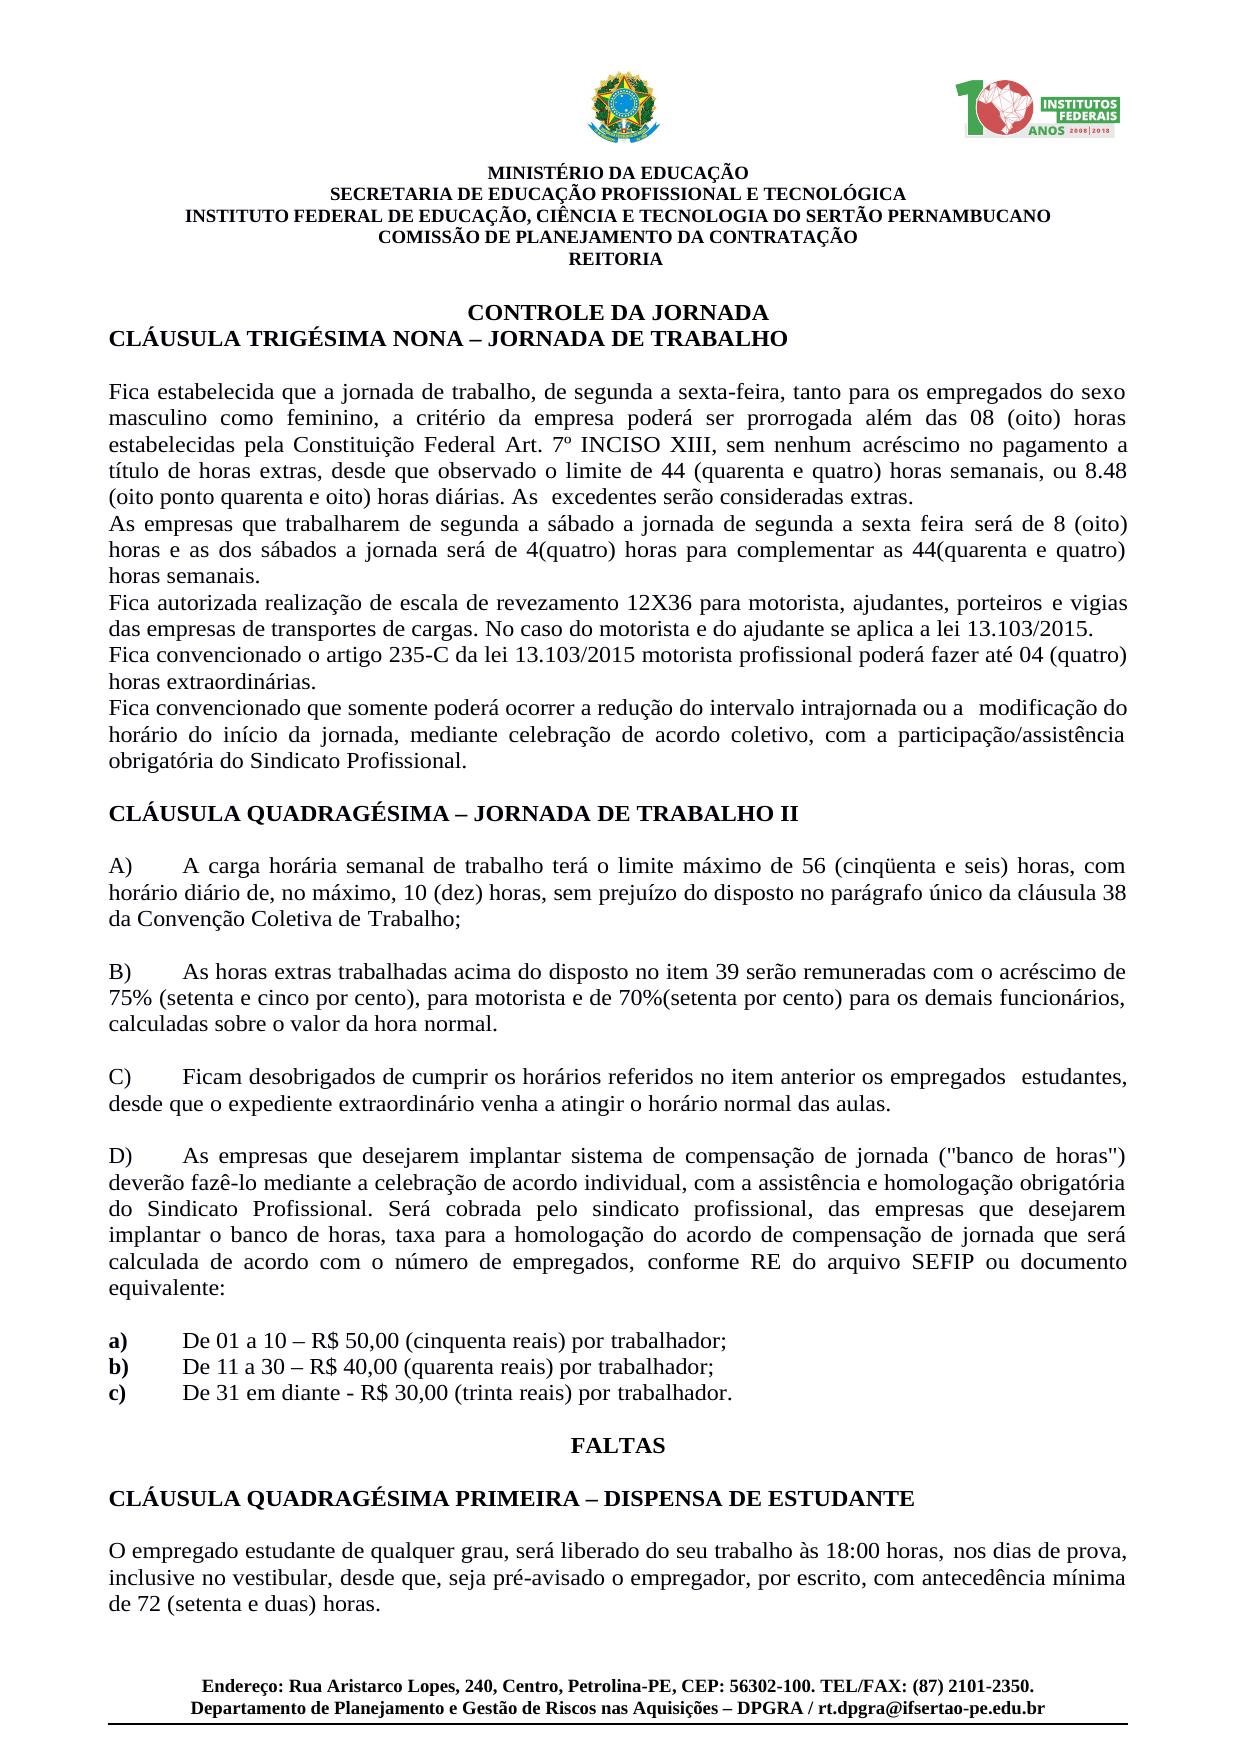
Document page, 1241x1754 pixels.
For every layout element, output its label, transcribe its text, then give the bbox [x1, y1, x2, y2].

list A carga horária semanal de trabalho terá o limite máximo de 56 (cinqüenta e seis) horas, com horário diário de, no máximo, 10 (dez) horas, sem prejuízo do disposto no parágrafo único da cláusula 38 da Convenção Coletiva de Trabalho; [108, 852, 1128, 931]
list De 31 em diante - R$ 30,00 (trinta reais) por trabalhador. [108, 1379, 1128, 1406]
text CLÁUSULA QUADRAGÉSIMA PRIMEIRA – DISPENSA DE ESTUDANTE [108, 1485, 1128, 1511]
list De 11 a 30 – R$ 40,00 (quarenta reais) por trabalhador; [108, 1353, 1128, 1379]
text Fica convencionado o artigo 235-C da lei 13.103/2015 motorista profissional poderá fazer até 04 (quatro) horas extraordinárias. [108, 642, 1128, 694]
text O empregado estudante de qualquer grau, será liberado do seu trabalho às 18:00 horas, nos dias de prova, inclusive no vestibular, desde que, seja pré-avisado o empregador, por escrito, com antecedência mínima de 72 (setenta e duas) horas. [108, 1538, 1128, 1617]
picture [955, 80, 1120, 138]
text Fica estabelecida que a jornada de trabalho, de segunda a sexta-feira, tanto para os empregados do sexo masculino como feminino, a critério da empresa poderá ser prorrogada além das 08 (oito) horas estabelecidas pela Constituição Federal Art. 7º INCISO XIII, sem nenhum acréscimo no pagamento a título de horas extras, desde que observado o limite de 44 (quarenta e quatro) horas semanais, ou 8.48 (oito ponto quarenta e oito) horas diárias. As excedentes serão consideradas extras. [108, 378, 1128, 510]
text Fica convencionado que somente poderá ocorrer a redução do intervalo intrajornada ou a modificação do horário do início da jornada, mediante celebração de acordo coletivo, com a participação/assistência obrigatória do Sindicato Profissional. [108, 694, 1128, 773]
list As horas extras trabalhadas acima do disposto no item 39 serão remuneradas com o acréscimo de 75% (setenta e cinco por cento), para motorista e de 70%(setenta por cento) para os demais funcionários, calculadas sobre o valor da hora normal. [108, 958, 1128, 1037]
text CLÁUSULA QUADRAGÉSIMA – JORNADA DE TRABALHO II [108, 800, 1128, 826]
list De 01 a 10 – R$ 50,00 (cinquenta reais) por trabalhador; [108, 1327, 1128, 1353]
subtitle CONTROLE DA JORNADA [108, 299, 1128, 325]
list Ficam desobrigados de cumprir os horários referidos no item anterior os empregados estudantes, desde que o expediente extraordinário venha a atingir o horário normal das aulas. [108, 1063, 1128, 1116]
list As empresas que desejarem implantar sistema de compensação de jornada ("banco de horas") deverão fazê-lo mediante a celebração de acordo individual, com a assistência e homologação obrigatória do Sindicato Profissional. Será cobrada pelo sindicato profissional, das empresas que desejarem implantar o banco de horas, taxa para a homologação do acordo de compensação de jornada que será calculada de acordo com o número de empregados, conforme RE do arquivo SEFIP ou documento equivalente: [108, 1142, 1128, 1300]
text As empresas que trabalharem de segunda a sábado a jornada de segunda a sexta feira será de 8 (oito) horas e as dos sábados a jornada será de 4(quatro) horas para complementar as 44(quarenta e quatro) horas semanais. [108, 510, 1128, 589]
text CLÁUSULA TRIGÉSIMA NONA – JORNADA DE TRABALHO [108, 325, 1128, 352]
picture [586, 71, 661, 144]
text Fica autorizada realização de escala de revezamento 12X36 para motorista, ajudantes, porteiros e vigias das empresas de transportes de cargas. No caso do motorista e do ajudante se aplica a lei 13.103/2015. [108, 589, 1128, 642]
subtitle FALTAS [108, 1432, 1128, 1458]
